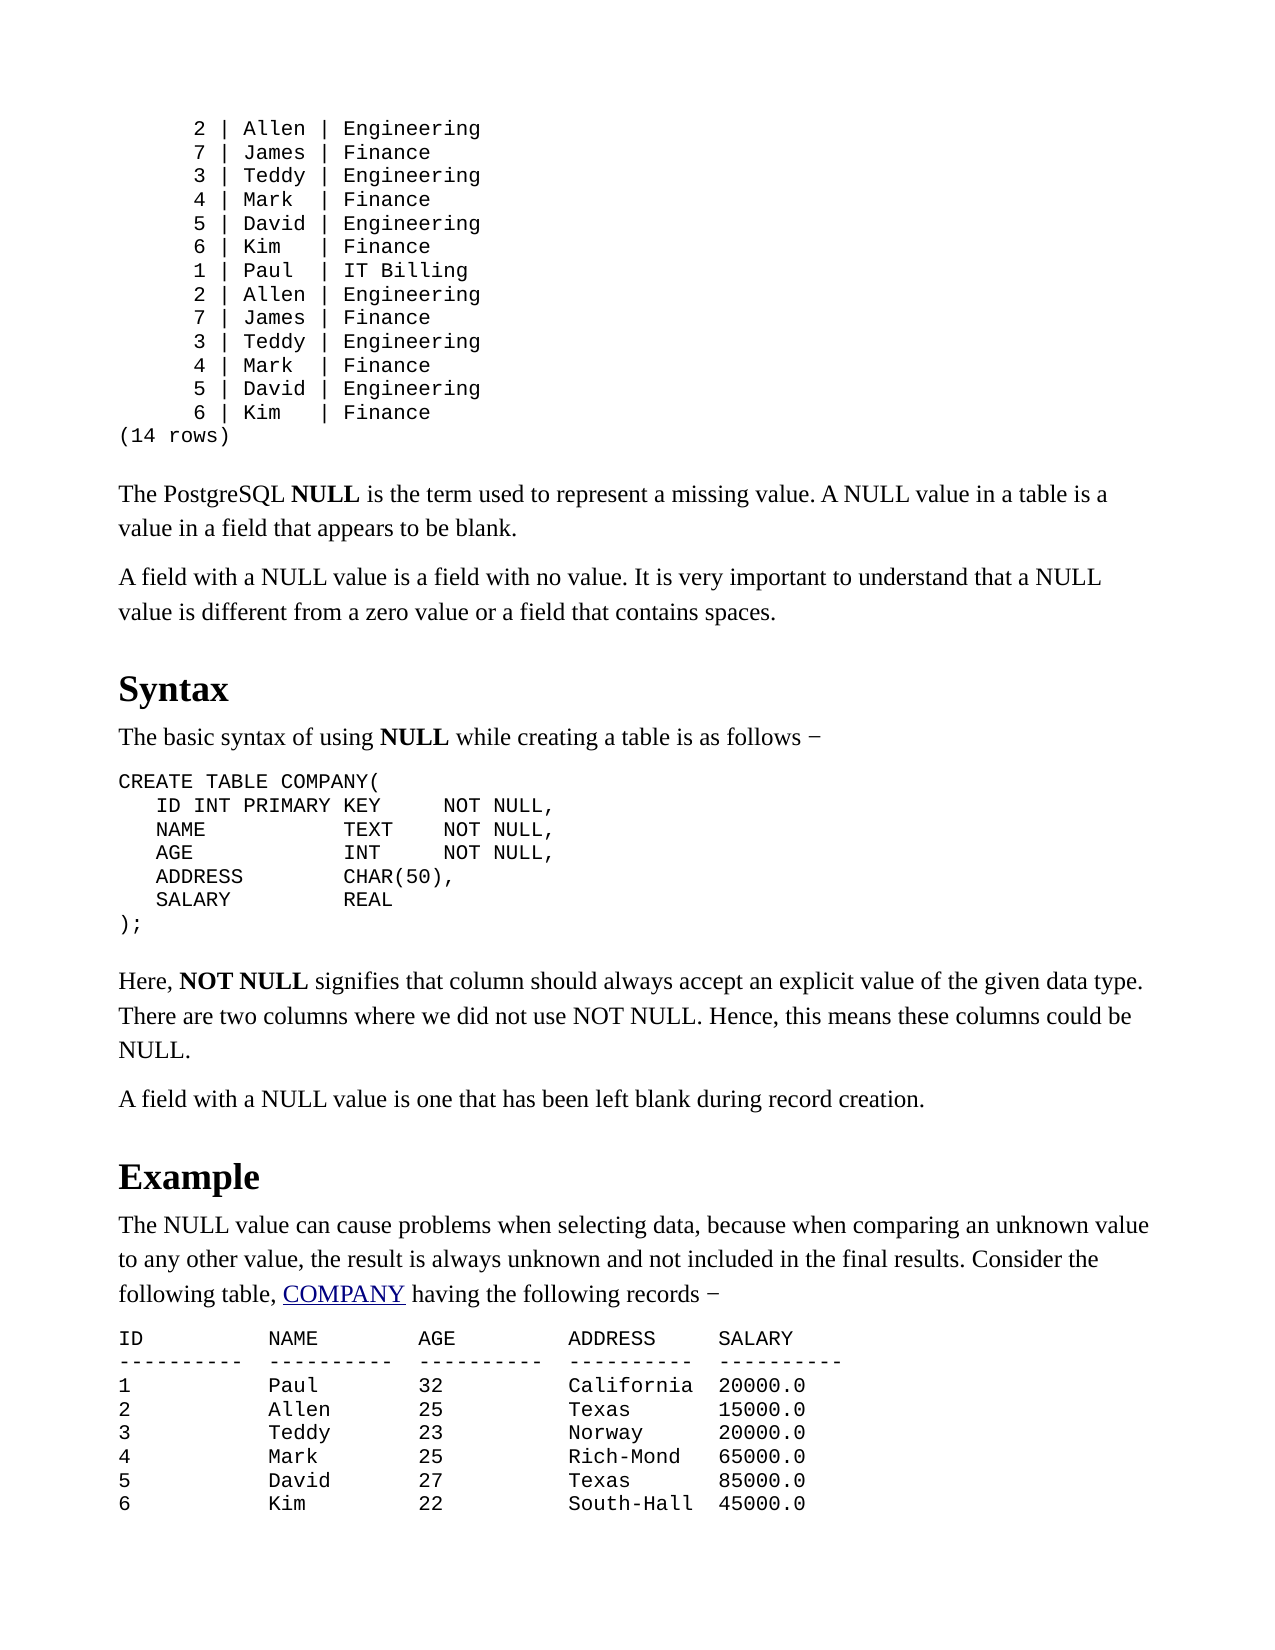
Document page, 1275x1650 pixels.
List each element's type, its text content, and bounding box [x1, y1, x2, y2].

text A field with a NULL value is a field with no value. It is very important to understand that a NULL value is different from a zero value or a field that contains spaces. [118, 562, 1157, 625]
text 3 Teddy 23 Norway 20000.0 [118, 1422, 1157, 1446]
text 1 | Paul | IT Billing [118, 260, 1157, 284]
text 1 Paul 32 California 20000.0 [118, 1375, 1157, 1399]
text 4 | Mark | Finance [118, 354, 1157, 378]
text 5 David 27 Texas 85000.0 [118, 1470, 1157, 1493]
text The PostgreSQL NULL is the term used to represent a missing value. A NULL value in a table is a value in a field that appears to be blank. [118, 479, 1157, 542]
text ID NAME AGE ADDRESS SALARY [118, 1328, 1157, 1351]
text 7 | James | Finance [118, 142, 1157, 165]
text 4 Mark 25 Rich-Mond 65000.0 [118, 1446, 1157, 1470]
subtitle Example [118, 1154, 1157, 1197]
text 5 | David | Engineering [118, 378, 1157, 402]
text ID INT PRIMARY KEY NOT NULL, [118, 795, 1157, 818]
text The basic syntax of using NULL while creating a table is as follows − [118, 722, 1157, 751]
text 6 Kim 22 South-Hall 45000.0 [118, 1493, 1157, 1517]
text A field with a NULL value is one that has been left blank during record creation. [118, 1084, 1157, 1113]
text 6 | Kim | Finance [118, 402, 1157, 426]
text 2 | Allen | Engineering [118, 118, 1157, 142]
text 6 | Kim | Finance [118, 236, 1157, 260]
text AGE INT NOT NULL, [118, 842, 1157, 866]
text 3 | Teddy | Engineering [118, 331, 1157, 354]
text ---------- ---------- ---------- ---------- ---------- [118, 1351, 1157, 1375]
text 2 Allen 25 Texas 15000.0 [118, 1399, 1157, 1422]
text 5 | David | Engineering [118, 213, 1157, 236]
text Here, NOT NULL signifies that column should always accept an explicit value of the given data type. There are two columns where we did not use NOT NULL. Hence, this means these columns could be NULL. [118, 966, 1157, 1064]
subtitle Syntax [118, 667, 1157, 710]
text NAME TEXT NOT NULL, [118, 818, 1157, 842]
text 3 | Teddy | Engineering [118, 165, 1157, 189]
text SALARY REAL [118, 889, 1157, 913]
text ADDRESS CHAR(50), [118, 866, 1157, 889]
text (14 rows) [118, 426, 1157, 449]
text 7 | James | Finance [118, 307, 1157, 331]
text CREATE TABLE COMPANY( [118, 771, 1157, 795]
text The NULL value can cause problems when selecting data, because when comparing an unknown value to any other value, the result is always unknown and not included in the final results. Consider the following table, COMPANY having the following records − [118, 1210, 1157, 1307]
text ); [118, 913, 1157, 937]
text 2 | Allen | Engineering [118, 284, 1157, 307]
text 4 | Mark | Finance [118, 189, 1157, 213]
